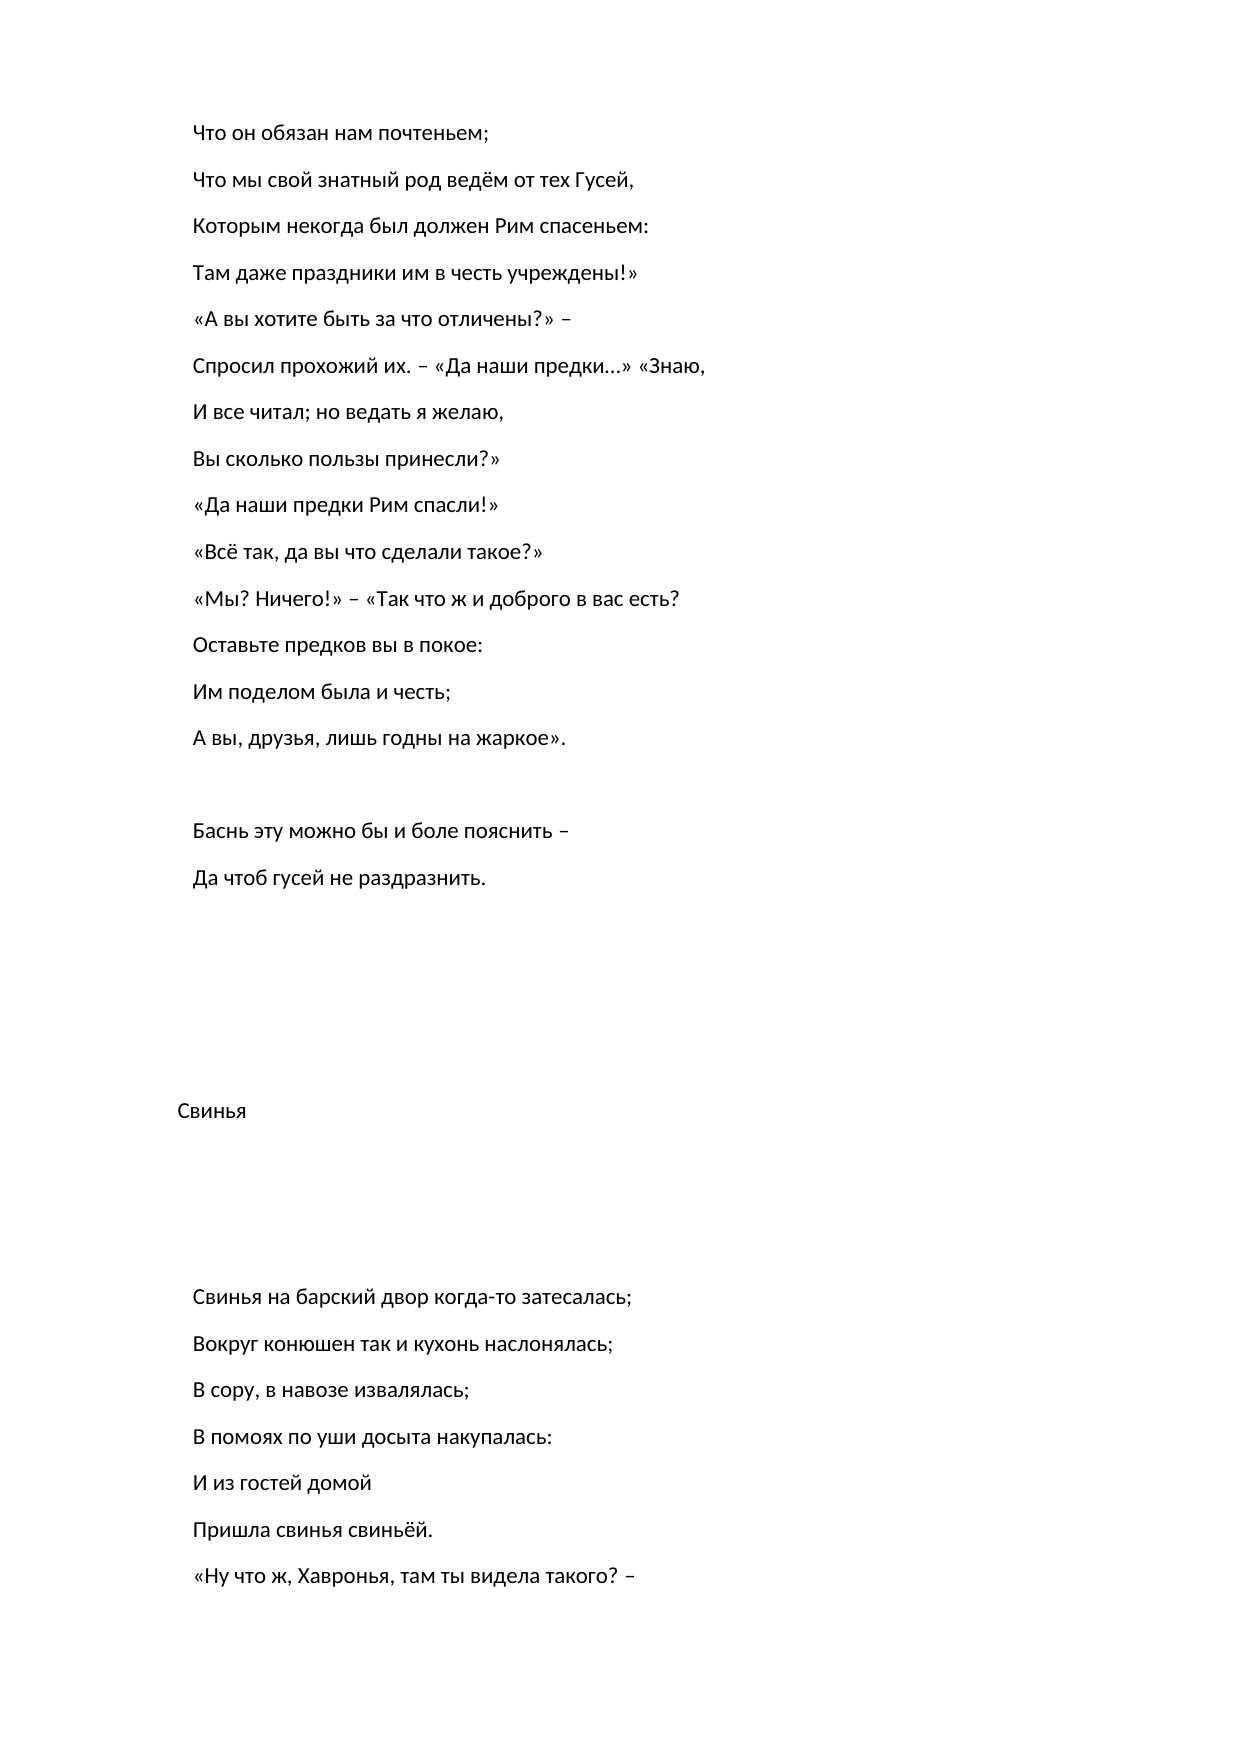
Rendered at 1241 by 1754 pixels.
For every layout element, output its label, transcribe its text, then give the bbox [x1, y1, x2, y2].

text И все читал; но ведать я желаю, [177, 397, 1152, 426]
text «Ну что ж, Хавронья, там ты видела такого? – [177, 1562, 1152, 1589]
text «Да наши предки Рим спасли!» [177, 491, 1152, 519]
text Баснь эту можно бы и боле пояснить – [177, 817, 1152, 844]
text Свинья [177, 1096, 1152, 1124]
text В сору, в навозе извалялась; [177, 1375, 1152, 1403]
text «Всё так, да вы что сделали такое?» [177, 537, 1152, 565]
text «А вы хотите быть за что отличены?» – [177, 304, 1152, 332]
text Спросил прохожий их. – «Да наши предки…» «Знаю, [177, 351, 1152, 379]
text Им поделом была и честь; [177, 677, 1152, 705]
text Оставьте предков вы в покое: [177, 630, 1152, 658]
text Которым некогда был должен Рим спасеньем: [177, 211, 1152, 239]
text И из гостей домой [177, 1468, 1152, 1496]
text Что он обязан нам почтеньем; [177, 118, 1152, 146]
text А вы, друзья, лишь годны на жаркое». [177, 723, 1152, 751]
text Пришла свинья свиньёй. [177, 1515, 1152, 1543]
text Свинья на барский двор когда-то затесалась; [177, 1282, 1152, 1310]
text Да чтоб гусей не раздразнить. [177, 863, 1152, 891]
text В помоях по уши досыта накупалась: [177, 1422, 1152, 1450]
text «Мы? Ничего!» – «Так что ж и доброго в вас есть? [177, 584, 1152, 612]
text Вы сколько пользы принесли?» [177, 444, 1152, 472]
text Вокруг конюшен так и кухонь наслонялась; [177, 1329, 1152, 1357]
text Там даже праздники им в честь учреждены!» [177, 258, 1152, 286]
text Что мы свой знатный род ведём от тех Гусей, [177, 165, 1152, 193]
